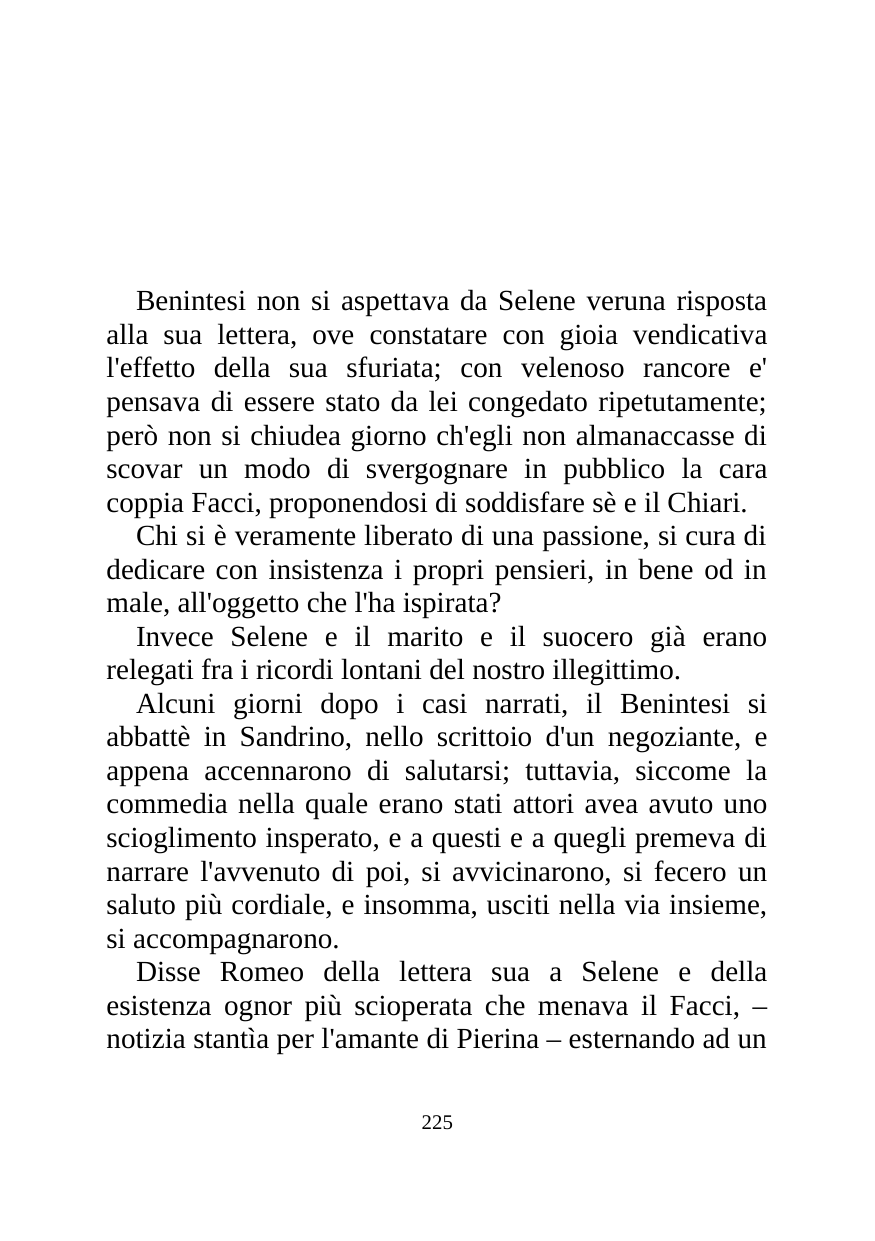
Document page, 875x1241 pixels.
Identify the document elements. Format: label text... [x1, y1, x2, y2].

text Invece Selene e il marito e il suocero già erano relegati fra i ricordi lontani del nostro illegittimo. [106, 619, 768, 686]
text Disse Romeo della lettera sua a Selene e della esistenza ognor più scioperata che menava il Facci, – notizia stantìa per l'amante di Pierina – esternando ad un [106, 954, 768, 1055]
text Chi si è veramente liberato di una passione, si cura di dedicare con insistenza i propri pensieri, in bene od in male, all'oggetto che l'ha ispirata? [106, 518, 768, 619]
text Alcuni giorni dopo i casi narrati, il Benintesi si abbattè in Sandrino, nello scrittoio d'un negoziante, e appena accennarono di salutarsi; tuttavia, siccome la commedia nella quale erano stati attori avea avuto uno scioglimento insperato, e a questi e a quegli premeva di narrare l'avvenuto di poi, si avvicinarono, si fecero un saluto più cordiale, e insomma, usciti nella via insieme, si accompagnarono. [106, 686, 768, 954]
text Benintesi non si aspettava da Selene veruna risposta alla sua lettera, ove constatare con gioia vendicativa l'effetto della sua sfuriata; con velenoso rancore e' pensava di essere stato da lei congedato ripetutamente; però non si chiudea giorno ch'egli non almanaccasse di scovar un modo di svergognare in pubblico la cara coppia Facci, proponendosi di soddisfare sè e il Chiari. [106, 283, 768, 518]
